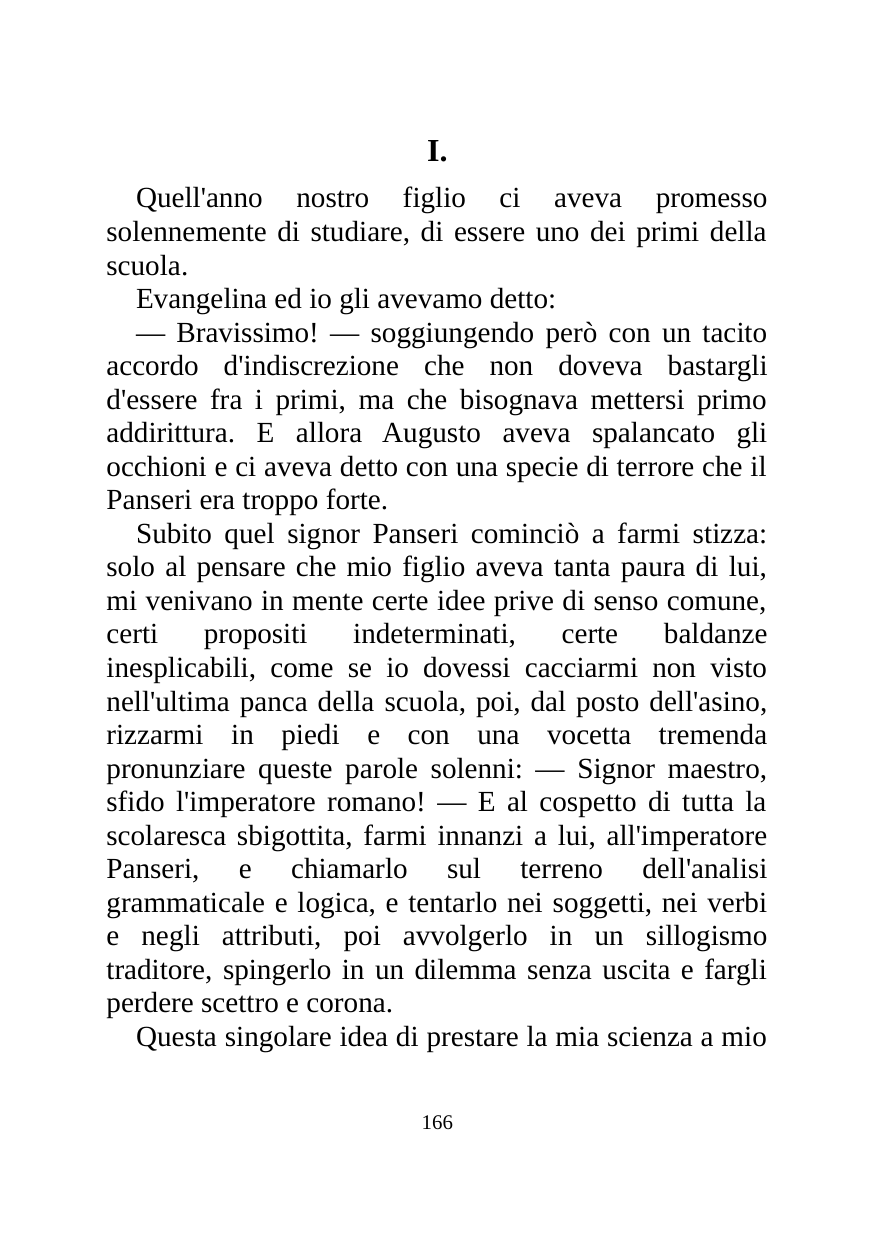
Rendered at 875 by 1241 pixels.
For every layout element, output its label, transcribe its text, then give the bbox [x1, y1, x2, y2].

text Questa singolare idea di prestare la mia scienza a mio [106, 1019, 768, 1053]
subtitle I. [106, 131, 768, 168]
text — Bravissimo! — soggiungendo però con un tacito accordo d'indiscrezione che non doveva bastargli d'essere fra i primi, ma che bisognava mettersi primo addirittura. E allora Augusto aveva spalancato gli occhioni e ci aveva detto con una specie di terrore che il Panseri era troppo forte. [106, 315, 768, 516]
text Quell'anno nostro figlio ci aveva promesso solennemente di studiare, di essere uno dei primi della scuola. [106, 181, 768, 281]
text Evangelina ed io gli avevamo detto: [106, 281, 768, 315]
text Subito quel signor Panseri cominciò a farmi stizza: solo al pensare che mio figlio aveva tanta paura di lui, mi venivano in mente certe idee prive di senso comune, certi propositi indeterminati, certe baldanze inesplicabili, come se io dovessi cacciarmi non visto nell'ultima panca della scuola, poi, dal posto dell'asino, rizzarmi in piedi e con una vocetta tremenda pronunziare queste parole solenni: — Signor maestro, sfido l'imperatore romano! — E al cospetto di tutta la scolaresca sbigottita, farmi innanzi a lui, all'imperatore Panseri, e chiamarlo sul terreno dell'analisi grammaticale e logica, e tentarlo nei soggetti, nei verbi e negli attributi, poi avvolgerlo in un sillogismo traditore, spingerlo in un dilemma senza uscita e fargli perdere scettro e corona. [106, 516, 768, 1019]
